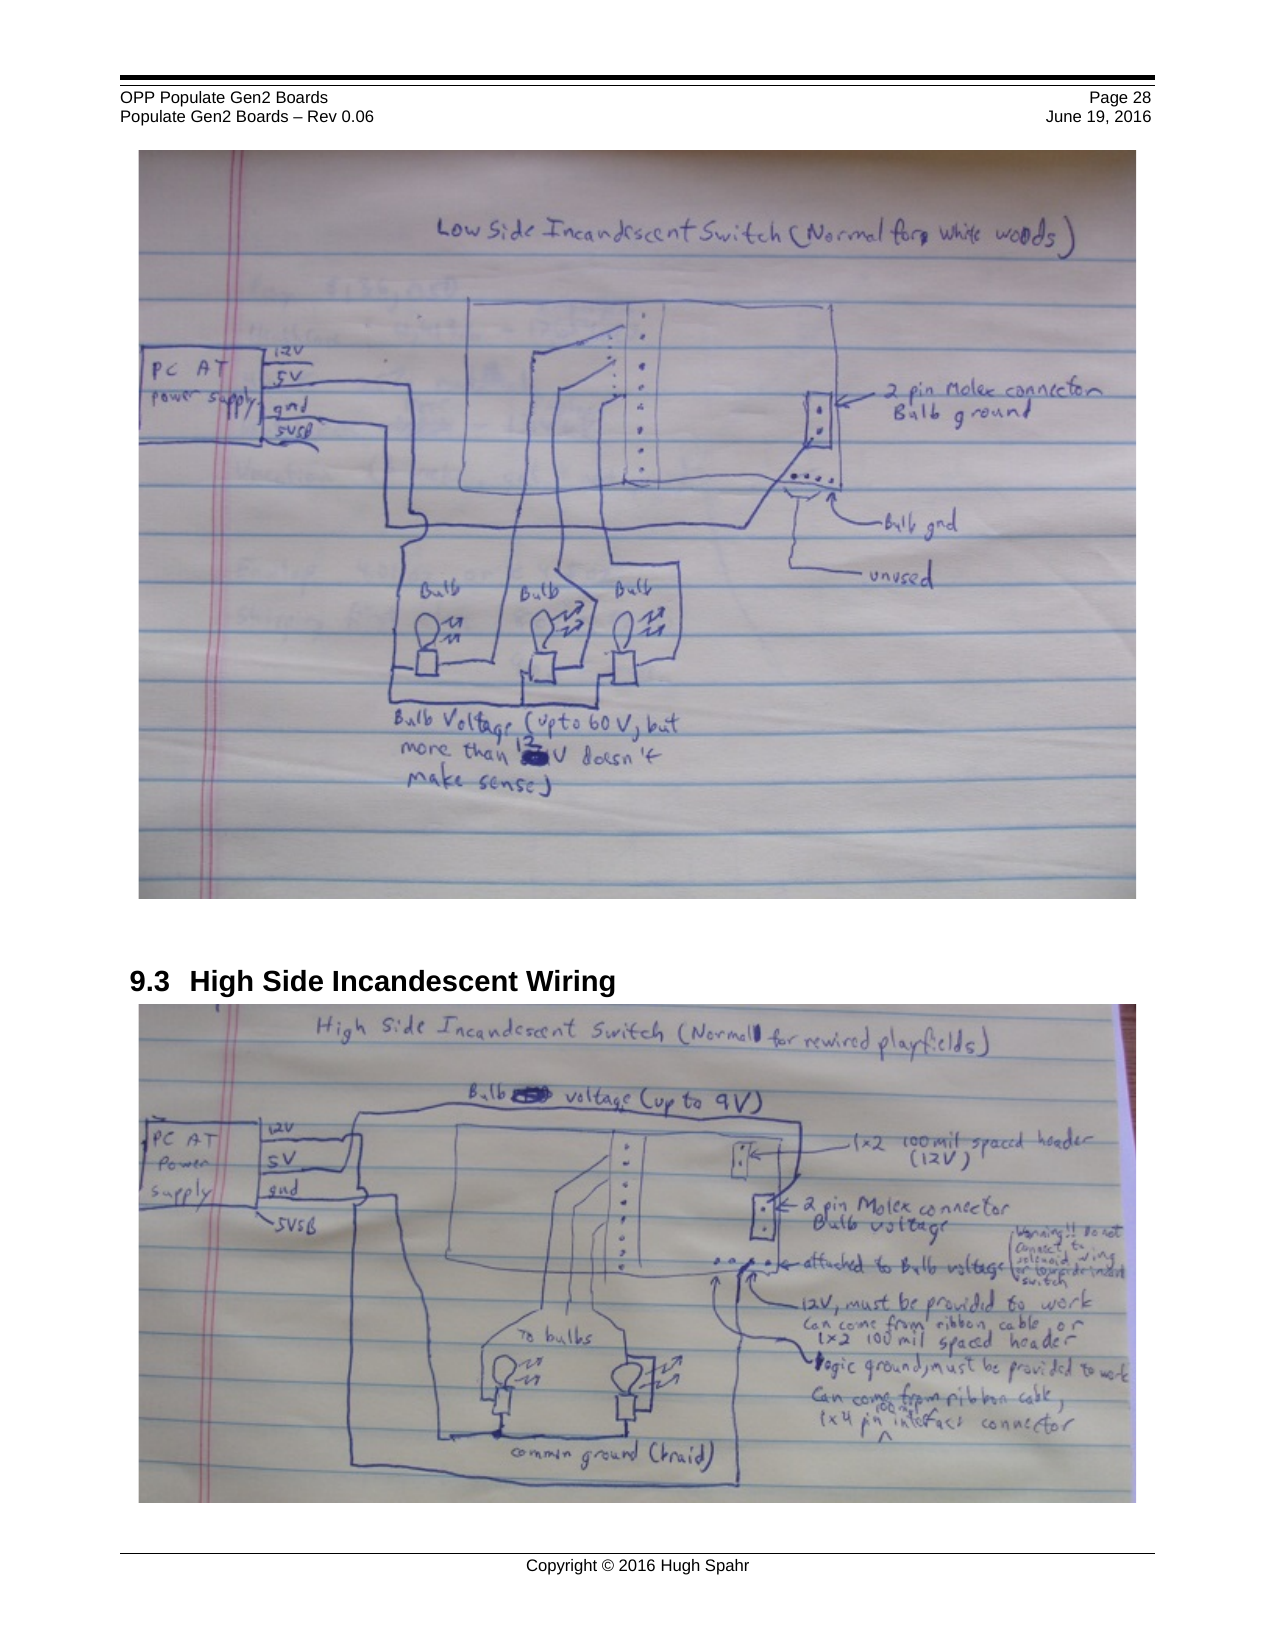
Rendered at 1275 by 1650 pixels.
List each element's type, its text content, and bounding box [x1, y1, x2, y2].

picture [138, 1004, 1137, 1503]
subtitle High Side Incandescent Wiring [129, 964, 1155, 998]
picture [138, 150, 1137, 899]
